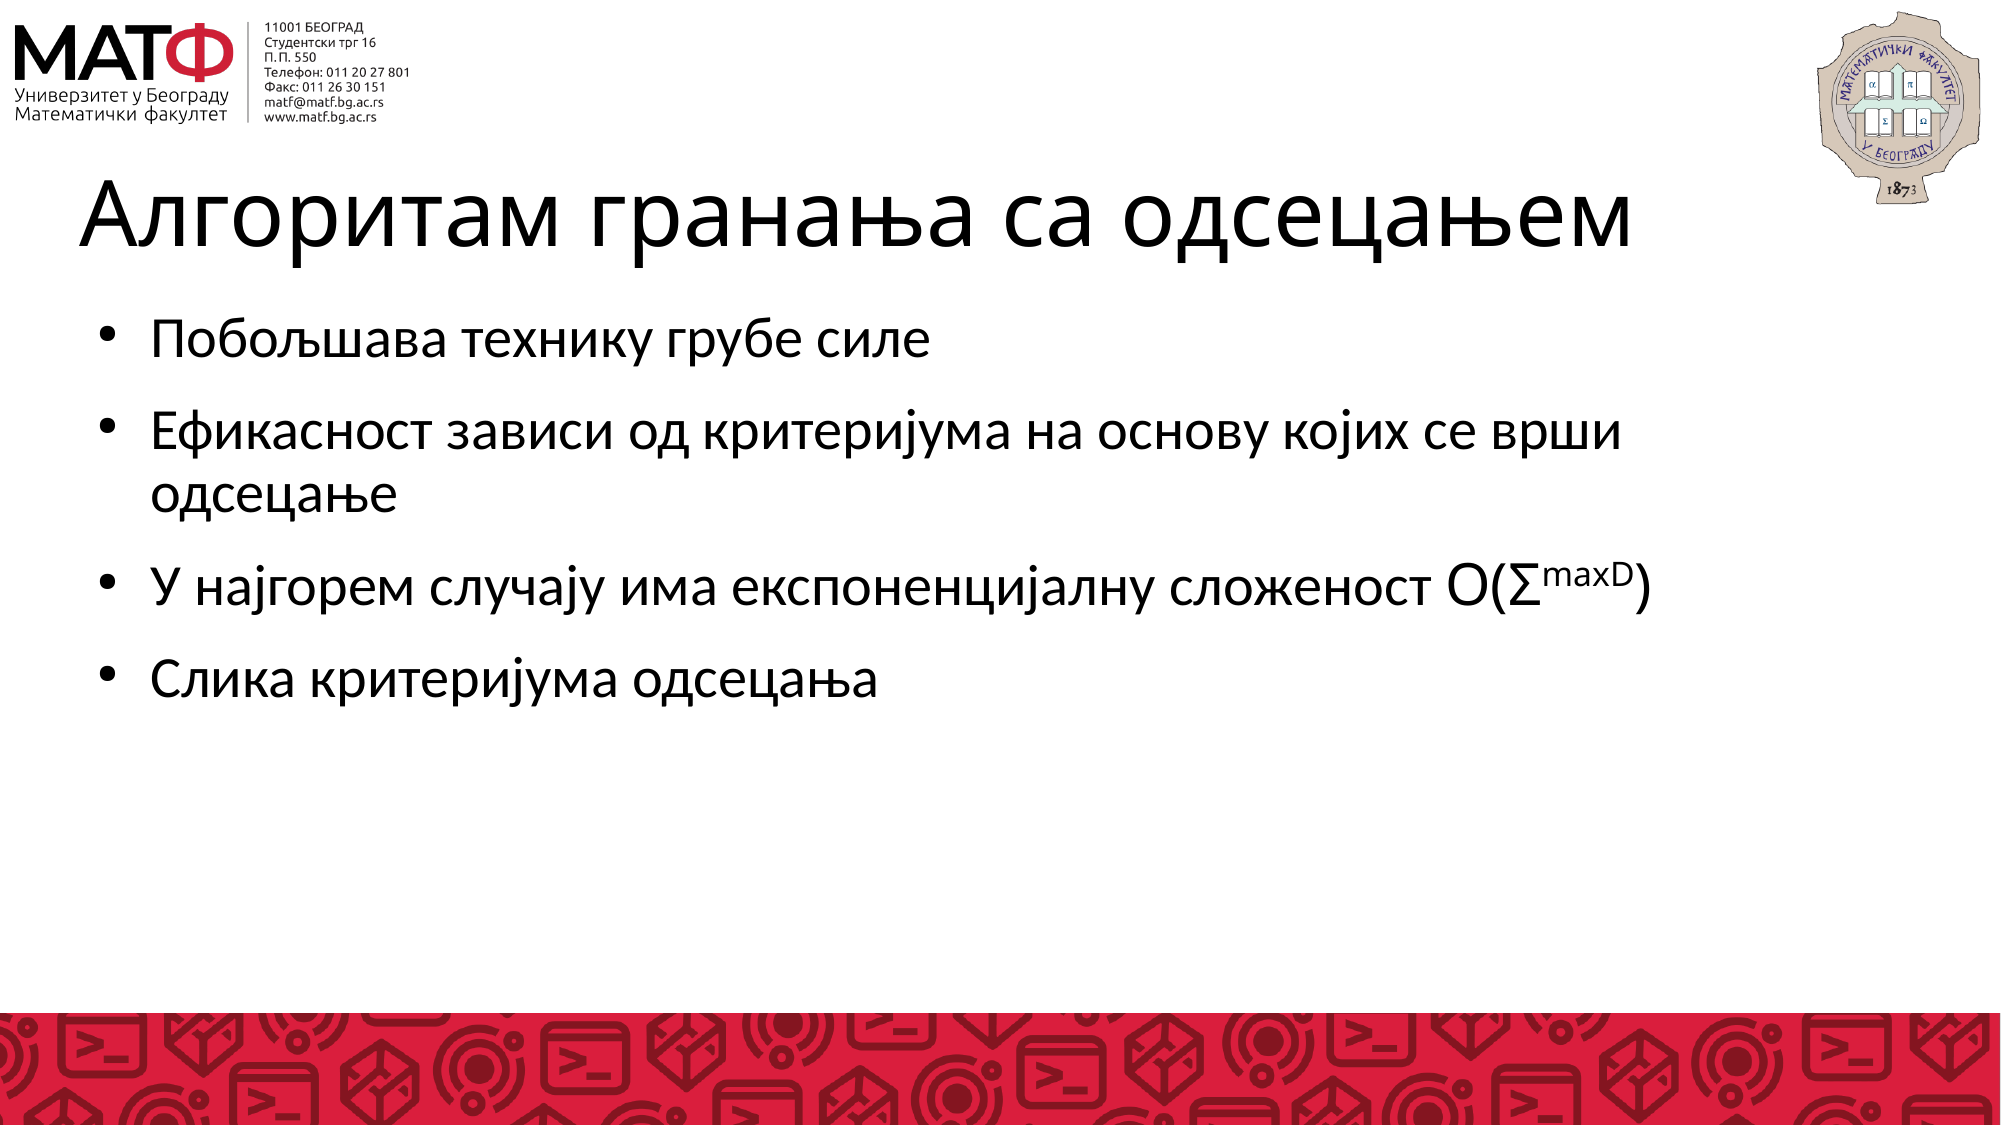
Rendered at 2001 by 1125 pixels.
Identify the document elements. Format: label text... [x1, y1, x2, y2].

title Алгоритам гранања са одсецањем [64, 155, 1863, 278]
picture [0, 1013, 2001, 1125]
list Побољшава технику грубе силе Ефикасност зависи од критеријума на основу којих се врши одсецање У најгорем случају има експоненцијалну сложеност O(ΣmaxD) Слика критеријума одсецања [64, 299, 1863, 1014]
picture [0, 0, 435, 147]
picture [1948, 0, 1995, 225]
